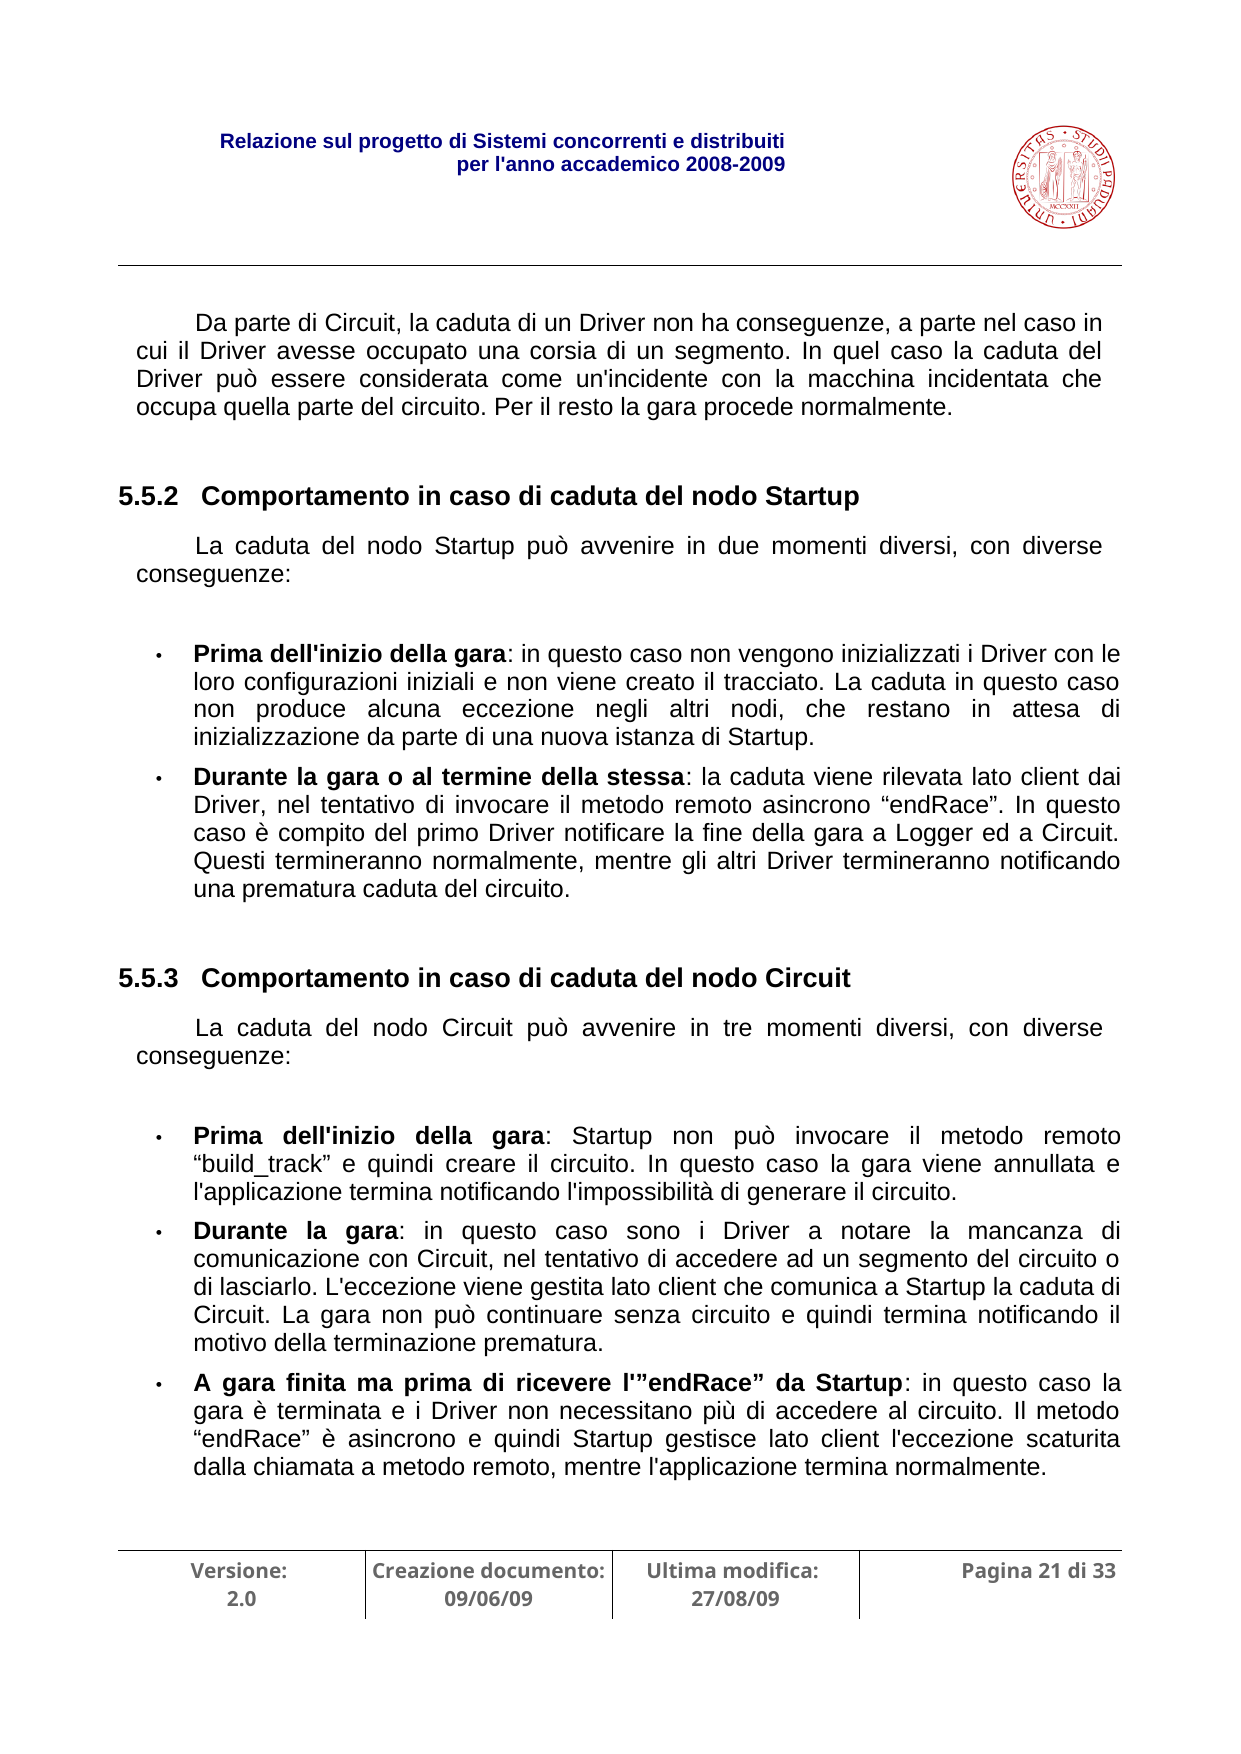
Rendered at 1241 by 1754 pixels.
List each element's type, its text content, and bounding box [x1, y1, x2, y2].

list Durante la gara: in questo caso sono i Driver a notare la mancanza di comunicazione con Circuit, nel tentativo di accedere ad un segmento del circuito o di lasciarlo. L'eccezione viene gestita lato client che comunica a Startup la caduta di Circuit. La gara non può continuare senza circuito e quindi termina notificando il motivo della terminazione prematura. [156, 1217, 1122, 1357]
list Prima dell'inizio della gara: Startup non può invocare il metodo remoto “build_track” e quindi creare il circuito. In questo caso la gara viene annullata e l'applicazione termina notificando l'impossibilità di generare il circuito. [156, 1122, 1122, 1205]
subtitle Comportamento in caso di caduta del nodo Startup [118, 481, 1122, 511]
list Prima dell'inizio della gara: in questo caso non vengono inizializzati i Driver con le loro configurazioni iniziali e non viene creato il tracciato. La caduta in questo caso non produce alcuna eccezione negli altri nodi, che restano in attesa di inizializzazione da parte di una nuova istanza di Startup. [156, 639, 1122, 751]
list Durante la gara o al termine della stessa: la caduta viene rilevata lato client dai Driver, nel tentativo di invocare il metodo remoto asincrono “endRace”. In questo caso è compito del primo Driver notificare la fine della gara a Logger ed a Circuit. Questi termineranno normalmente, mentre gli altri Driver termineranno notificando una prematura caduta del circuito. [156, 763, 1122, 902]
text La caduta del nodo Startup può avvenire in due momenti diversi, con diverse conseguenze: [136, 532, 1104, 588]
list A gara finita ma prima di ricevere l'”endRace” da Startup: in questo caso la gara è terminata e i Driver non necessitano più di accedere al circuito. Il metodo “endRace” è asincrono e quindi Startup gestisce lato client l'eccezione scaturita dalla chiamata a metodo remoto, mentre l'applicazione termina normalmente. [156, 1369, 1122, 1480]
subtitle Comportamento in caso di caduta del nodo Circuit [118, 963, 1122, 993]
text La caduta del nodo Circuit può avvenire in tre momenti diversi, con diverse conseguenze: [136, 1014, 1104, 1070]
text Da parte di Circuit, la caduta di un Driver non ha conseguenze, a parte nel caso in cui il Driver avesse occupato una corsia di un segmento. In quel caso la caduta del Driver può essere considerata come un'incidente con la macchina incidentata che occupa quella parte del circuito. Per il resto la gara procede normalmente. [136, 309, 1104, 420]
picture [1010, 123, 1117, 231]
